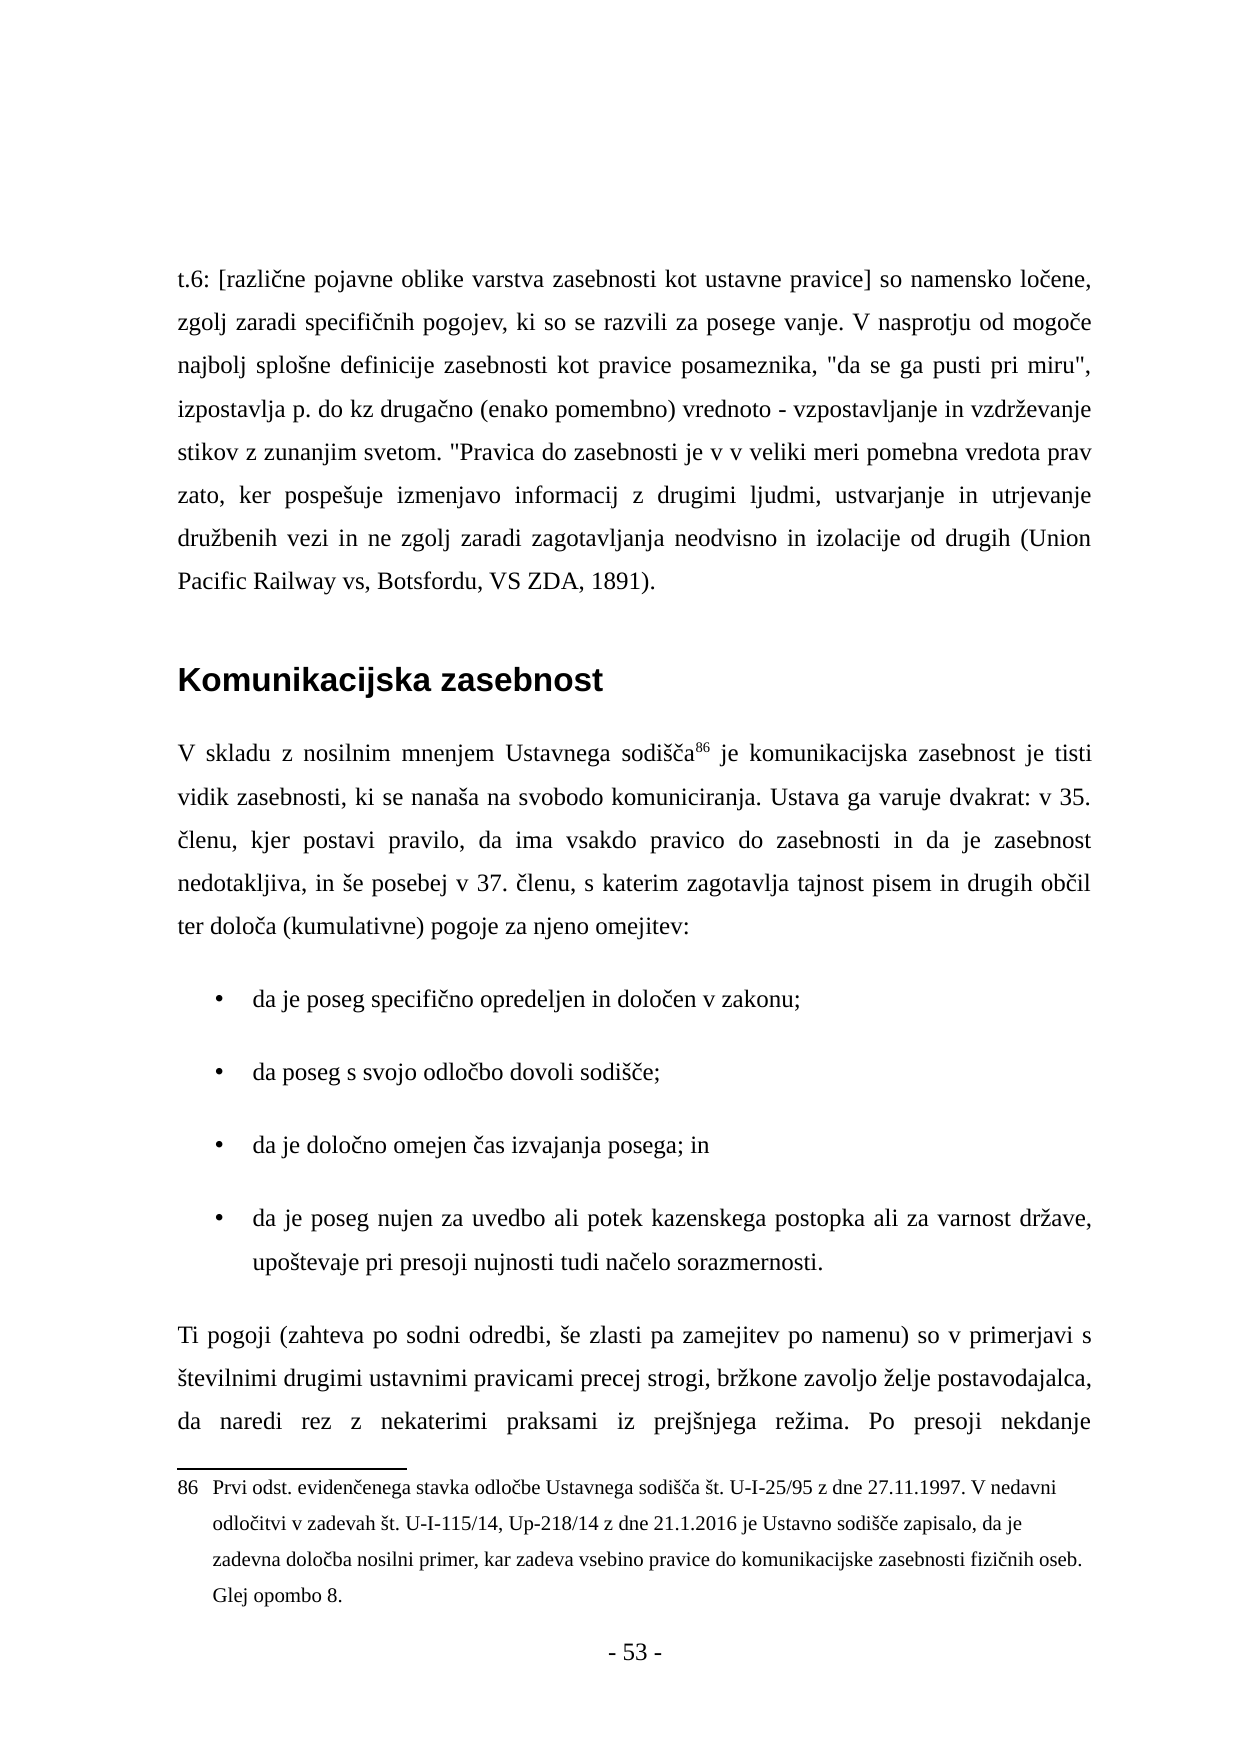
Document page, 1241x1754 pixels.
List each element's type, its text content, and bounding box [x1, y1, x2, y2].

list da poseg s svojo odločbo dovoli sodišče; [215, 1057, 1093, 1086]
text Prvi odst. evidenčenega stavka odločbe Ustavnega sodišča št. U-I-25/95 z dne 27.11.1997. V nedavni odločitvi v zadevah št. U-I-115/14, Up-218/14 z dne 21.1.2016 je Ustavno sodišče zapisalo, da je zadevna določba nosilni primer, kar zadeva vsebino pravice do komunikacijske zasebnosti fizičnih oseb. Glej opombo 8. [177, 1475, 1093, 1607]
list da je določno omejen čas izvajanja posega; in [215, 1130, 1093, 1159]
subtitle Komunikacijska zasebnost [177, 660, 1093, 698]
list da je poseg specifično opredeljen in določen v zakonu; [215, 984, 1093, 1013]
text Ti pogoji (zahteva po sodni odredbi, še zlasti pa zamejitev po namenu) so v primerjavi s številnimi drugimi ustavnimi pravicami precej strogi, bržkone zavoljo želje postavodajalca, da naredi rez z nekaterimi praksami iz prejšnjega režima. Po presoji nekdanje [177, 1320, 1093, 1435]
text t.6: [različne pojavne oblike varstva zasebnosti kot ustavne pravice] so namensko ločene, zgolj zaradi specifičnih pogojev, ki so se razvili za posege vanje. V nasprotju od mogoče najbolj splošne definicije zasebnosti kot pravice posameznika, "da se ga pusti pri miru", izpostavlja p. do kz drugačno (enako pomembno) vrednoto - vzpostavljanje in vzdrževanje stikov z zunanjim svetom. "Pravica do zasebnosti je v v veliki meri pomebna vredota prav zato, ker pospešuje izmenjavo informacij z drugimi ljudmi, ustvarjanje in utrjevanje družbenih vezi in ne zgolj zaradi zagotavljanja neodvisno in izolacije od drugih (Union Pacific Railway vs, Botsfordu, VS ZDA, 1891). [177, 264, 1093, 595]
text V skladu z nosilnim mnenjem Ustavnega sodišča je komunikacijska zasebnost je tisti vidik zasebnosti, ki se nanaša na svobodo komuniciranja. Ustava ga varuje dvakrat: v 35. členu, kjer postavi pravilo, da ima vsakdo pravico do zasebnosti in da je zasebnost nedotakljiva, in še posebej v 37. členu, s katerim zagotavlja tajnost pisem in drugih občil ter določa (kumulativne) pogoje za njeno omejitev: [177, 738, 1093, 940]
list da je poseg nujen za uvedbo ali potek kazenskega postopka ali za varnost države, upoštevaje pri presoji nujnosti tudi načelo sorazmernosti. [215, 1203, 1093, 1275]
